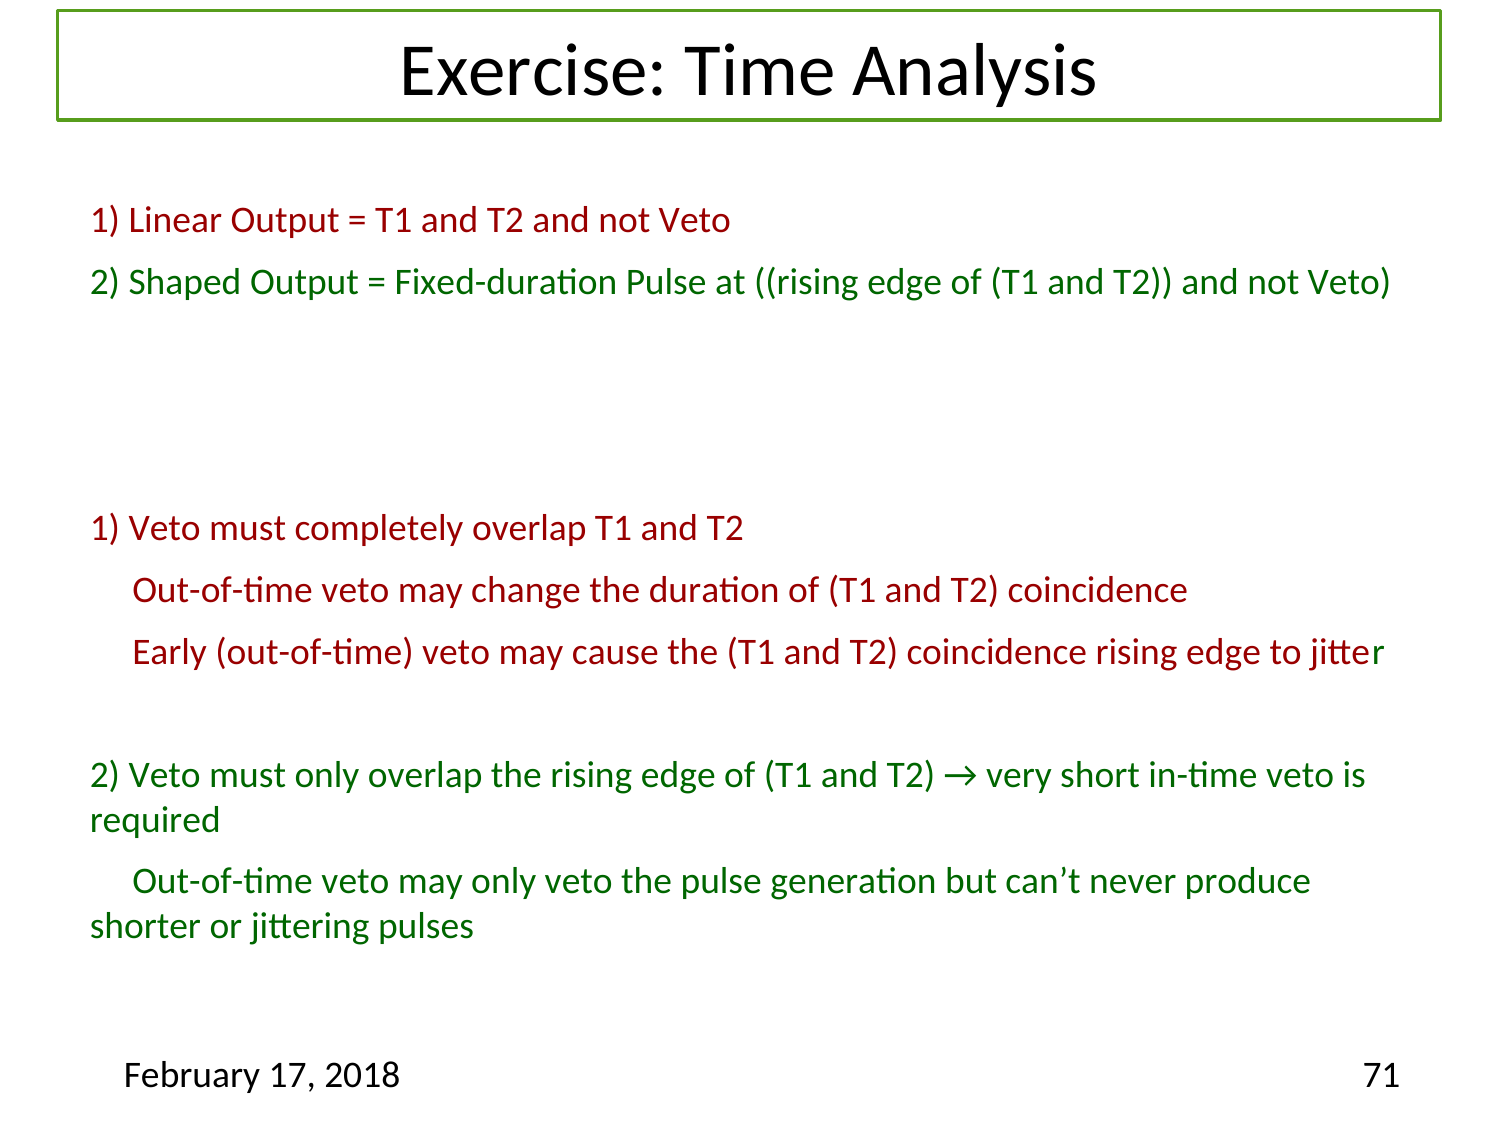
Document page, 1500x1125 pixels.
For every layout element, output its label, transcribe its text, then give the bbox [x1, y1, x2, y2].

title Exercise: Time Analysis [57, 10, 1441, 121]
list 1) Linear Output = T1 and T2 and not Veto 2) Shaped Output = Fixed-duration Pulse at ((rising edge of (T1 and T2)) and not Veto) 1) Veto must completely overlap T1 and T2 Out-of-time veto may change the duration of (T1 and T2) coincidence Early (out-of-time) veto may cause the (T1 and T2) coincidence rising edge to jitter 2) Veto must only overlap the rising edge of (T1 and T2) → very short in-time veto is required Out-of-time veto may only veto the pulse generation but can’t never produce shorter or jittering pulses [75, 187, 1426, 972]
